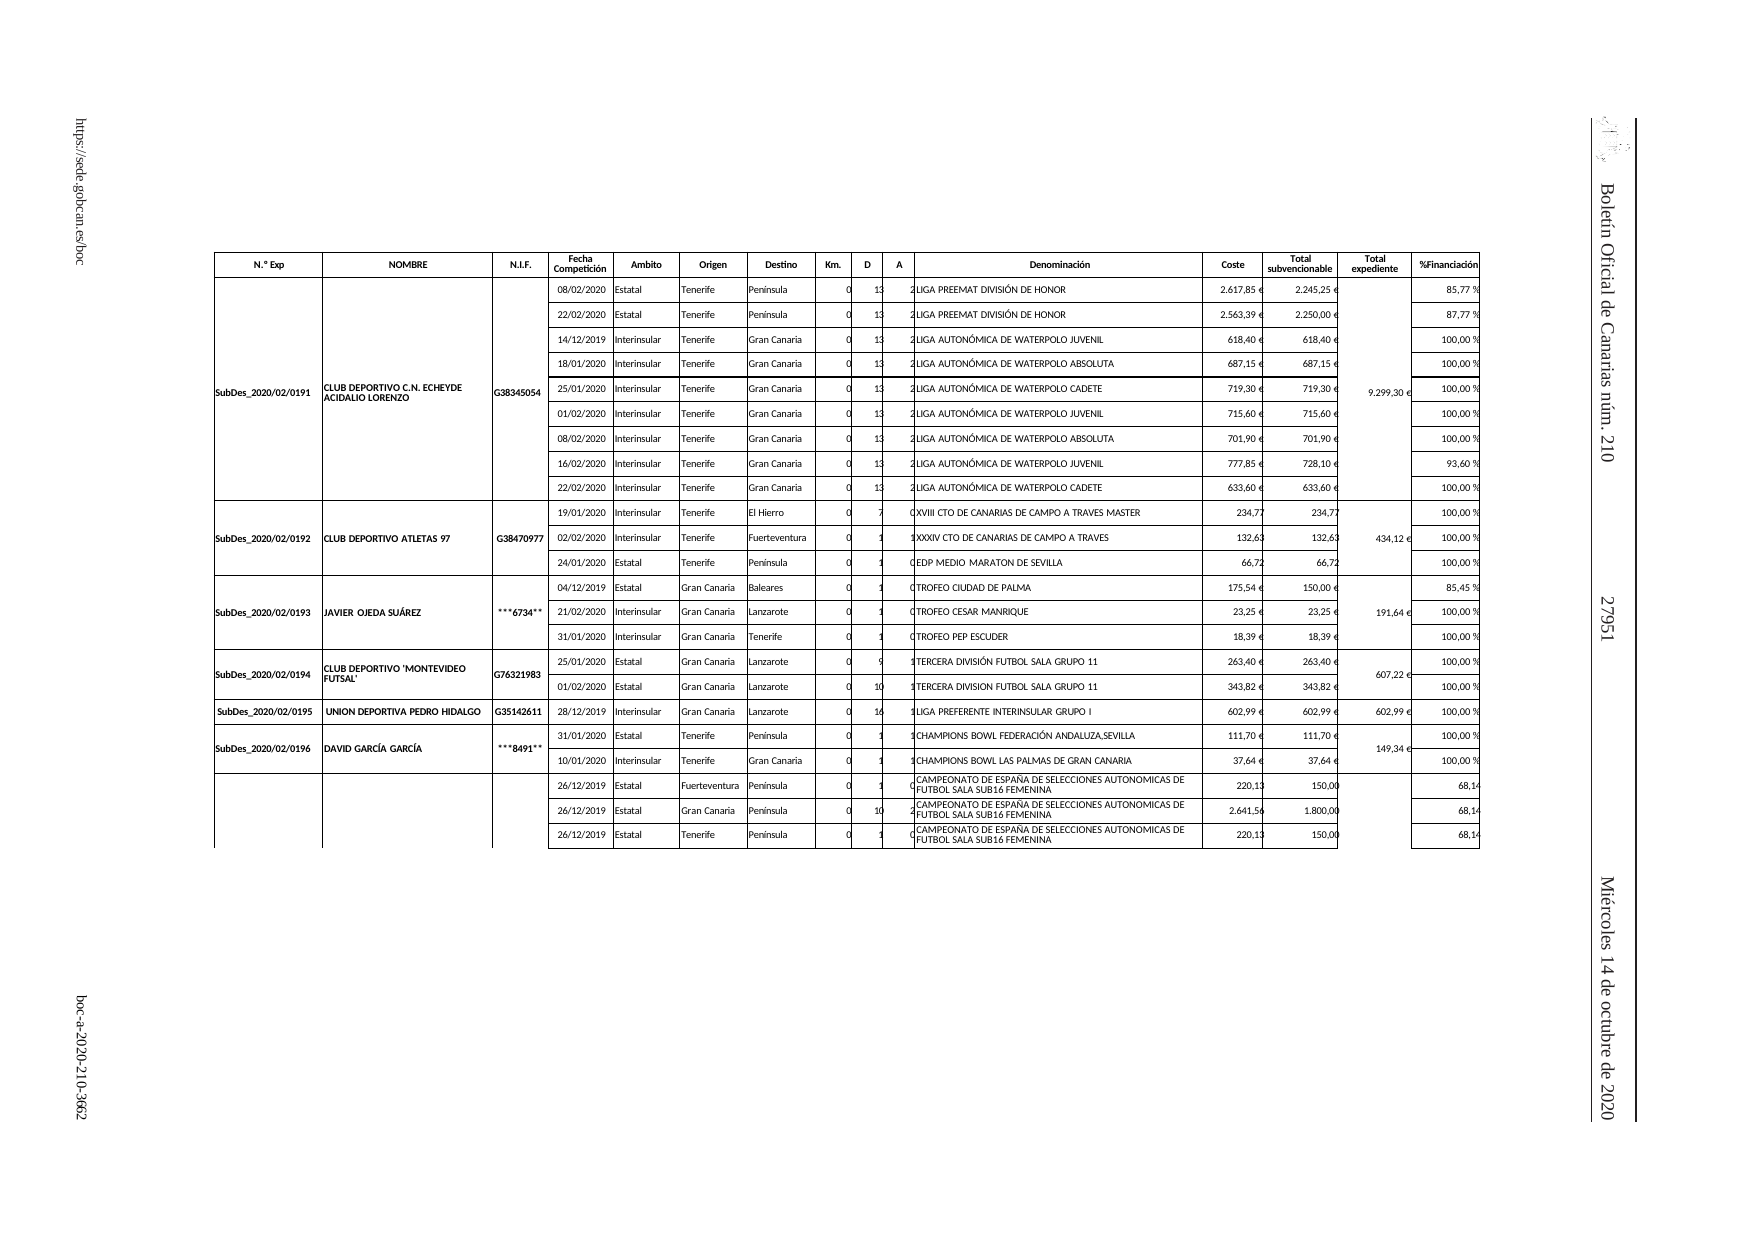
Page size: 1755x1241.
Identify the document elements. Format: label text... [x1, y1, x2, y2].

table_cell 25/01/2020 [549, 650, 613, 674]
table_cell 607,22 € [1338, 650, 1411, 699]
table_cell Interinsular [614, 625, 679, 649]
table_cell 701,90 € [1263, 427, 1337, 451]
table_cell TERCERA DIVISION FUTBOL SALA GRUPO 11 [915, 675, 1202, 699]
table_cell 100,00 % [1412, 551, 1479, 575]
table_cell 100,00 % [1412, 353, 1479, 376]
table_cell Península [748, 278, 815, 302]
table_header %Financiación [1412, 253, 1479, 277]
table_header Fecha Competición [549, 253, 613, 277]
table_cell 0 [816, 824, 851, 847]
table_cell 13 [852, 378, 882, 401]
table_cell 13 [852, 402, 882, 426]
table_cell 111,70 € [1203, 725, 1262, 748]
table_cell 2 [883, 378, 914, 401]
table_cell 0 [816, 477, 851, 500]
table_cell 18/01/2020 [549, 353, 613, 376]
table_cell Fuerteventura [680, 774, 747, 798]
table_cell 602,99 € [1203, 700, 1262, 723]
table_header N.I.F. [493, 253, 548, 277]
table_cell Tenerife [680, 477, 747, 500]
table_cell 602,99 € [1263, 700, 1337, 723]
table_cell Interinsular [614, 452, 679, 476]
table_header Origen [680, 253, 747, 277]
table_cell TROFEO CESAR MANRIQUE [915, 601, 1202, 624]
table_cell 2 [883, 402, 914, 426]
table_cell Tenerife [680, 824, 747, 847]
table_cell 1 [883, 749, 914, 773]
table_cell Tenerife [680, 328, 747, 352]
table_cell 85,45 % [1412, 576, 1479, 599]
table_cell Península [748, 725, 815, 748]
table_cell 0 [883, 774, 914, 798]
table_cell 13 [852, 278, 882, 302]
table_cell 0 [816, 452, 851, 476]
table_cell LIGA AUTONÓMICA DE WATERPOLO CADETE [915, 477, 1202, 500]
table_cell SubDes_2020/02/0191 [215, 278, 322, 500]
table_cell 0 [816, 650, 851, 674]
text https://sede.gobcan.es/boc [73, 118, 90, 273]
table_cell 0 [883, 576, 914, 599]
table_header Km. [816, 253, 851, 277]
table_cell Interinsular [614, 526, 679, 550]
table_header NOMBRE [323, 253, 492, 277]
text 27951 [1598, 597, 1618, 646]
table_cell 100,00 % [1412, 378, 1479, 401]
table_cell Gran Canaria [748, 477, 815, 500]
table_cell 66,72 [1263, 551, 1337, 575]
table_cell CLUB DEPORTIVO ATLETAS 97 [323, 501, 492, 575]
table_cell Gran Canaria [748, 328, 815, 352]
table_cell Gran Canaria [748, 402, 815, 426]
table_cell 0 [816, 526, 851, 550]
table_cell Estatal [614, 824, 679, 847]
table_cell 0 [816, 353, 851, 376]
table_cell 618,40 € [1203, 328, 1262, 352]
table_cell LIGA AUTONÓMICA DE WATERPOLO JUVENIL [915, 402, 1202, 426]
table_cell Tenerife [680, 501, 747, 525]
table_cell 715,60 € [1203, 402, 1262, 426]
table_cell 343,82 € [1203, 675, 1262, 699]
table_cell Interinsular [614, 477, 679, 500]
table_cell Tenerife [680, 303, 747, 327]
table_cell Interinsular [614, 700, 679, 723]
table_cell 0 [816, 725, 851, 748]
table_cell 719,30 € [1263, 378, 1337, 401]
table_cell 2.563,39 € [1203, 303, 1262, 327]
table_cell 2 [883, 353, 914, 376]
table_cell TROFEO PEP ESCUDER [915, 625, 1202, 649]
table_cell 18,39 € [1263, 625, 1337, 649]
table_cell 87,77 % [1412, 303, 1479, 327]
table_cell Tenerife [680, 749, 747, 773]
table_cell Interinsular [614, 749, 679, 773]
table_cell Tenerife [680, 551, 747, 575]
table_cell SubDes_2020/02/0192 [215, 501, 322, 575]
table_cell Interinsular [614, 501, 679, 525]
table_cell 10 [852, 675, 882, 699]
table_cell Fuerteventura [748, 526, 815, 550]
table_cell 31/01/2020 [549, 725, 613, 748]
table_cell Interinsular [614, 427, 679, 451]
table_cell 0 [883, 824, 914, 847]
table_cell 2 [883, 328, 914, 352]
table_cell SubDes_2020/02/0195 [215, 700, 322, 723]
table_cell 16 [852, 700, 882, 723]
table_cell Tenerife [680, 353, 747, 376]
table_cell 31/01/2020 [549, 625, 613, 649]
table_cell Gran Canaria [680, 625, 747, 649]
table_cell 10/01/2020 [549, 749, 613, 773]
table_cell 1 [883, 526, 914, 550]
table_cell 1 [852, 625, 882, 649]
table_cell 100,00 % [1412, 700, 1479, 723]
table_cell Península [748, 824, 815, 847]
table_header Coste [1203, 253, 1262, 277]
table_cell Gran Canaria [680, 675, 747, 699]
table_cell LIGA PREEMAT DIVISIÓN DE HONOR [915, 303, 1202, 327]
table_cell 9 [852, 650, 882, 674]
table_cell 1 [852, 774, 882, 798]
table_cell EDP MEDIO MARATON DE SEVILLA [915, 551, 1202, 575]
table_cell 2 [883, 427, 914, 451]
table_cell Gran Canaria [680, 799, 747, 823]
table_cell [215, 774, 322, 847]
table_cell 434,12 € [1338, 501, 1411, 575]
table_cell 0 [816, 402, 851, 426]
table_cell Interinsular [614, 601, 679, 624]
table_cell Gran Canaria [680, 650, 747, 674]
table_cell CAMPEONATO DE ESPAÑA DE SELECCIONES AUTONOMICAS DE FUTBOL SALA SUB16 FEMENINA [915, 774, 1202, 798]
table_cell 13 [852, 477, 882, 500]
table_cell 602,99 € [1338, 700, 1411, 723]
table_cell 1 [883, 725, 914, 748]
table_cell 26/12/2019 [549, 774, 613, 798]
table_cell 100,00 % [1412, 501, 1479, 525]
table_cell Tenerife [680, 452, 747, 476]
table_cell 100,00 % [1412, 725, 1479, 748]
table_cell 0 [816, 774, 851, 798]
table_cell CHAMPIONS BOWL LAS PALMAS DE GRAN CANARIA [915, 749, 1202, 773]
table_cell 715,60 € [1263, 402, 1337, 426]
table_cell [1338, 774, 1411, 847]
table_cell Península [748, 774, 815, 798]
table_cell Tenerife [680, 427, 747, 451]
table_cell Estatal [614, 278, 679, 302]
table_cell 0 [816, 501, 851, 525]
table_header Ambito [614, 253, 679, 277]
table_cell LIGA PREEMAT DIVISIÓN DE HONOR [915, 278, 1202, 302]
table_cell 1 [883, 700, 914, 723]
table_cell 7 [852, 501, 882, 525]
table_cell Lanzarote [748, 700, 815, 723]
table_cell ***6734** [493, 576, 548, 649]
table_cell 01/02/2020 [549, 675, 613, 699]
table_cell 2 [883, 799, 914, 823]
table_cell LIGA AUTONÓMICA DE WATERPOLO ABSOLUTA [915, 353, 1202, 376]
table_cell 220,13 [1203, 774, 1262, 798]
table_cell 1.800,00 [1263, 799, 1337, 823]
table_cell 100,00 % [1412, 650, 1479, 674]
table_cell Lanzarote [748, 650, 815, 674]
table_cell 1 [852, 824, 882, 847]
table_cell LIGA PREFERENTE INTERINSULAR GRUPO I [915, 700, 1202, 723]
table_cell Lanzarote [748, 601, 815, 624]
table_cell 19/01/2020 [549, 501, 613, 525]
table_cell 2 [883, 303, 914, 327]
table_cell Estatal [614, 303, 679, 327]
table_cell Estatal [614, 774, 679, 798]
text Boletín Oficial de Canarias núm. 210 [1598, 183, 1618, 464]
table_cell Gran Canaria [748, 427, 815, 451]
table_cell 777,85 € [1203, 452, 1262, 476]
table_cell Baleares [748, 576, 815, 599]
table_cell 2 [883, 278, 914, 302]
table_cell 01/02/2020 [549, 402, 613, 426]
table_cell CAMPEONATO DE ESPAÑA DE SELECCIONES AUTONOMICAS DE FUTBOL SALA SUB16 FEMENINA [915, 799, 1202, 823]
table_cell 263,40 € [1263, 650, 1337, 674]
table_cell 13 [852, 328, 882, 352]
table_cell 263,40 € [1203, 650, 1262, 674]
table_cell 2.245,25 € [1263, 278, 1337, 302]
table_cell 04/12/2019 [549, 576, 613, 599]
table_cell Estatal [614, 799, 679, 823]
table_cell Península [748, 303, 815, 327]
table_cell TERCERA DIVISIÓN FUTBOL SALA GRUPO 11 [915, 650, 1202, 674]
table_cell 728,10 € [1263, 452, 1337, 476]
table_cell Tenerife [680, 725, 747, 748]
table_cell LIGA AUTONÓMICA DE WATERPOLO JUVENIL [915, 328, 1202, 352]
table_cell 100,00 % [1412, 526, 1479, 550]
table_cell Gran Canaria [680, 601, 747, 624]
table_cell G35142611 [493, 700, 548, 723]
table_cell Estatal [614, 650, 679, 674]
table_cell Interinsular [614, 353, 679, 376]
table_cell Interinsular [614, 378, 679, 401]
table_cell 1 [852, 601, 882, 624]
table_cell 0 [883, 601, 914, 624]
table_cell 234,77 [1263, 501, 1337, 525]
table_cell Estatal [614, 576, 679, 599]
table_cell 22/02/2020 [549, 303, 613, 327]
table_cell Península [748, 799, 815, 823]
table_cell LIGA AUTONÓMICA DE WATERPOLO ABSOLUTA [915, 427, 1202, 451]
table_cell 175,54 € [1203, 576, 1262, 599]
table_cell 68,14 [1412, 774, 1479, 798]
table_cell 0 [816, 700, 851, 723]
table_cell 16/02/2020 [549, 452, 613, 476]
table_cell G76321983 [493, 650, 548, 699]
table_cell 18,39 € [1203, 625, 1262, 649]
table_cell TROFEO CIUDAD DE PALMA [915, 576, 1202, 599]
table_header N.º Exp [215, 253, 322, 277]
table_cell Estatal [614, 551, 679, 575]
table_cell JAVIER OJEDA SUÁREZ [323, 576, 492, 649]
table_cell 0 [816, 328, 851, 352]
table_cell 2.617,85 € [1203, 278, 1262, 302]
table_cell ***8491** [493, 725, 548, 773]
table_cell 23,25 € [1203, 601, 1262, 624]
table_cell 2.641,56 [1203, 799, 1262, 823]
table_cell 719,30 € [1203, 378, 1262, 401]
table_cell 37,64 € [1203, 749, 1262, 773]
table_cell CAMPEONATO DE ESPAÑA DE SELECCIONES AUTONOMICAS DE FUTBOL SALA SUB16 FEMENINA [915, 824, 1202, 847]
table_cell 08/02/2020 [549, 278, 613, 302]
table_cell 1 [852, 576, 882, 599]
table_cell 100,00 % [1412, 427, 1479, 451]
table_cell Interinsular [614, 402, 679, 426]
table_cell 100,00 % [1412, 601, 1479, 624]
text Miércoles 14 de octubre de 2020 [1598, 876, 1618, 1124]
table_cell 13 [852, 303, 882, 327]
table_cell Gran Canaria [748, 452, 815, 476]
table_cell XVIII CTO DE CANARIAS DE CAMPO A TRAVES MASTER [915, 501, 1202, 525]
table_cell 0 [883, 625, 914, 649]
table_cell 1 [852, 749, 882, 773]
table_header Denominación [915, 253, 1202, 277]
table_cell 150,00 € [1263, 576, 1337, 599]
table_cell Gran Canaria [748, 378, 815, 401]
table_cell 100,00 % [1412, 402, 1479, 426]
table_cell SubDes_2020/02/0193 [215, 576, 322, 649]
table_cell 0 [816, 675, 851, 699]
table_cell 0 [816, 303, 851, 327]
table_cell XXXIV CTO DE CANARIAS DE CAMPO A TRAVES [915, 526, 1202, 550]
table_cell 02/02/2020 [549, 526, 613, 550]
table_cell CHAMPIONS BOWL FEDERACIÓN ANDALUZA,SEVILLA [915, 725, 1202, 748]
table_cell 26/12/2019 [549, 799, 613, 823]
table_cell 0 [816, 278, 851, 302]
table_cell Estatal [614, 675, 679, 699]
table_cell 132,63 [1203, 526, 1262, 550]
table_cell 150,00 [1263, 774, 1337, 798]
table_cell 66,72 [1203, 551, 1262, 575]
table_cell 21/02/2020 [549, 601, 613, 624]
table_cell 1 [883, 650, 914, 674]
table_cell Península [748, 551, 815, 575]
table_cell 149,34 € [1338, 725, 1411, 773]
table_cell 633,60 € [1263, 477, 1337, 500]
table_cell 100,00 % [1412, 749, 1479, 773]
table_cell 100,00 % [1412, 625, 1479, 649]
table_cell 0 [816, 749, 851, 773]
table_cell 13 [852, 353, 882, 376]
table_cell 1 [883, 675, 914, 699]
table_header Total expediente [1338, 253, 1411, 277]
table_header Total subvencionable [1263, 253, 1337, 277]
table_cell Gran Canaria [680, 576, 747, 599]
table_cell [323, 774, 492, 847]
table_cell 1 [852, 526, 882, 550]
table_cell CLUB DEPORTIVO 'MONTEVIDEO FUTSAL' [323, 650, 492, 699]
table_cell LIGA AUTONÓMICA DE WATERPOLO CADETE [915, 378, 1202, 401]
table_cell 633,60 € [1203, 477, 1262, 500]
table_cell 37,64 € [1263, 749, 1337, 773]
table_cell 2 [883, 477, 914, 500]
table_cell 68,14 [1412, 799, 1479, 823]
table_cell 150,00 [1263, 824, 1337, 847]
table_cell 26/12/2019 [549, 824, 613, 847]
table_cell 0 [816, 378, 851, 401]
table_cell 23,25 € [1263, 601, 1337, 624]
table_cell Interinsular [614, 328, 679, 352]
table_cell 28/12/2019 [549, 700, 613, 723]
text boc-a-2020-210-3662 [74, 995, 91, 1124]
table_cell 10 [852, 799, 882, 823]
table_cell 13 [852, 427, 882, 451]
table_cell 85,77 % [1412, 278, 1479, 302]
table_cell UNION DEPORTIVA PEDRO HIDALGO [323, 700, 492, 723]
table_cell DAVID GARCÍA GARCÍA [323, 725, 492, 773]
table_cell 0 [883, 551, 914, 575]
table_cell 0 [816, 576, 851, 599]
table_cell 14/12/2019 [549, 328, 613, 352]
table_cell 1 [852, 725, 882, 748]
table_cell 0 [883, 501, 914, 525]
table_cell 2.250,00 € [1263, 303, 1337, 327]
table_cell 08/02/2020 [549, 427, 613, 451]
table_cell Tenerife [680, 402, 747, 426]
table_cell G38470977 [493, 501, 548, 575]
table_cell 1 [852, 551, 882, 575]
table_cell 93,60 % [1412, 452, 1479, 476]
table_cell 0 [816, 625, 851, 649]
table_cell 343,82 € [1263, 675, 1337, 699]
table_cell 132,63 [1263, 526, 1337, 550]
table_cell 22/02/2020 [549, 477, 613, 500]
table_cell 100,00 % [1412, 477, 1479, 500]
table_cell Gran Canaria [748, 749, 815, 773]
table_cell 25/01/2020 [549, 378, 613, 401]
table_cell 13 [852, 452, 882, 476]
table_cell 2 [883, 452, 914, 476]
table_cell 24/01/2020 [549, 551, 613, 575]
table_cell 191,64 € [1338, 576, 1411, 649]
table_cell 100,00 % [1412, 328, 1479, 352]
table_cell LIGA AUTONÓMICA DE WATERPOLO JUVENIL [915, 452, 1202, 476]
table_cell Tenerife [680, 526, 747, 550]
table_header A [883, 253, 914, 277]
table_cell 0 [816, 427, 851, 451]
table_cell 220,13 [1203, 824, 1262, 847]
table_cell Estatal [614, 725, 679, 748]
table_cell Tenerife [680, 278, 747, 302]
table_cell 701,90 € [1203, 427, 1262, 451]
table_header D [852, 253, 882, 277]
table_cell CLUB DEPORTIVO C.N. ECHEYDE ACIDALIO LORENZO [323, 278, 492, 500]
table_cell Lanzarote [748, 675, 815, 699]
table_cell El Hierro [748, 501, 815, 525]
table_cell 618,40 € [1263, 328, 1337, 352]
table_cell Gran Canaria [680, 700, 747, 723]
table_cell 68,14 [1412, 824, 1479, 847]
table_cell Tenerife [748, 625, 815, 649]
table_cell [493, 774, 548, 847]
table_header Destino [748, 253, 815, 277]
table_cell Tenerife [680, 378, 747, 401]
table_cell 687,15 € [1263, 353, 1337, 376]
table_cell 687,15 € [1203, 353, 1262, 376]
table_cell 111,70 € [1263, 725, 1337, 748]
table_cell SubDes_2020/02/0196 [215, 725, 322, 773]
table_cell G38345054 [493, 278, 548, 500]
table_cell SubDes_2020/02/0194 [215, 650, 322, 699]
table_cell 234,77 [1203, 501, 1262, 525]
table_cell Gran Canaria [748, 353, 815, 376]
table_cell 100,00 % [1412, 675, 1479, 699]
table_cell 0 [816, 601, 851, 624]
table_cell 0 [816, 799, 851, 823]
table_cell 0 [816, 551, 851, 575]
table_cell 9.299,30 € [1338, 278, 1411, 500]
